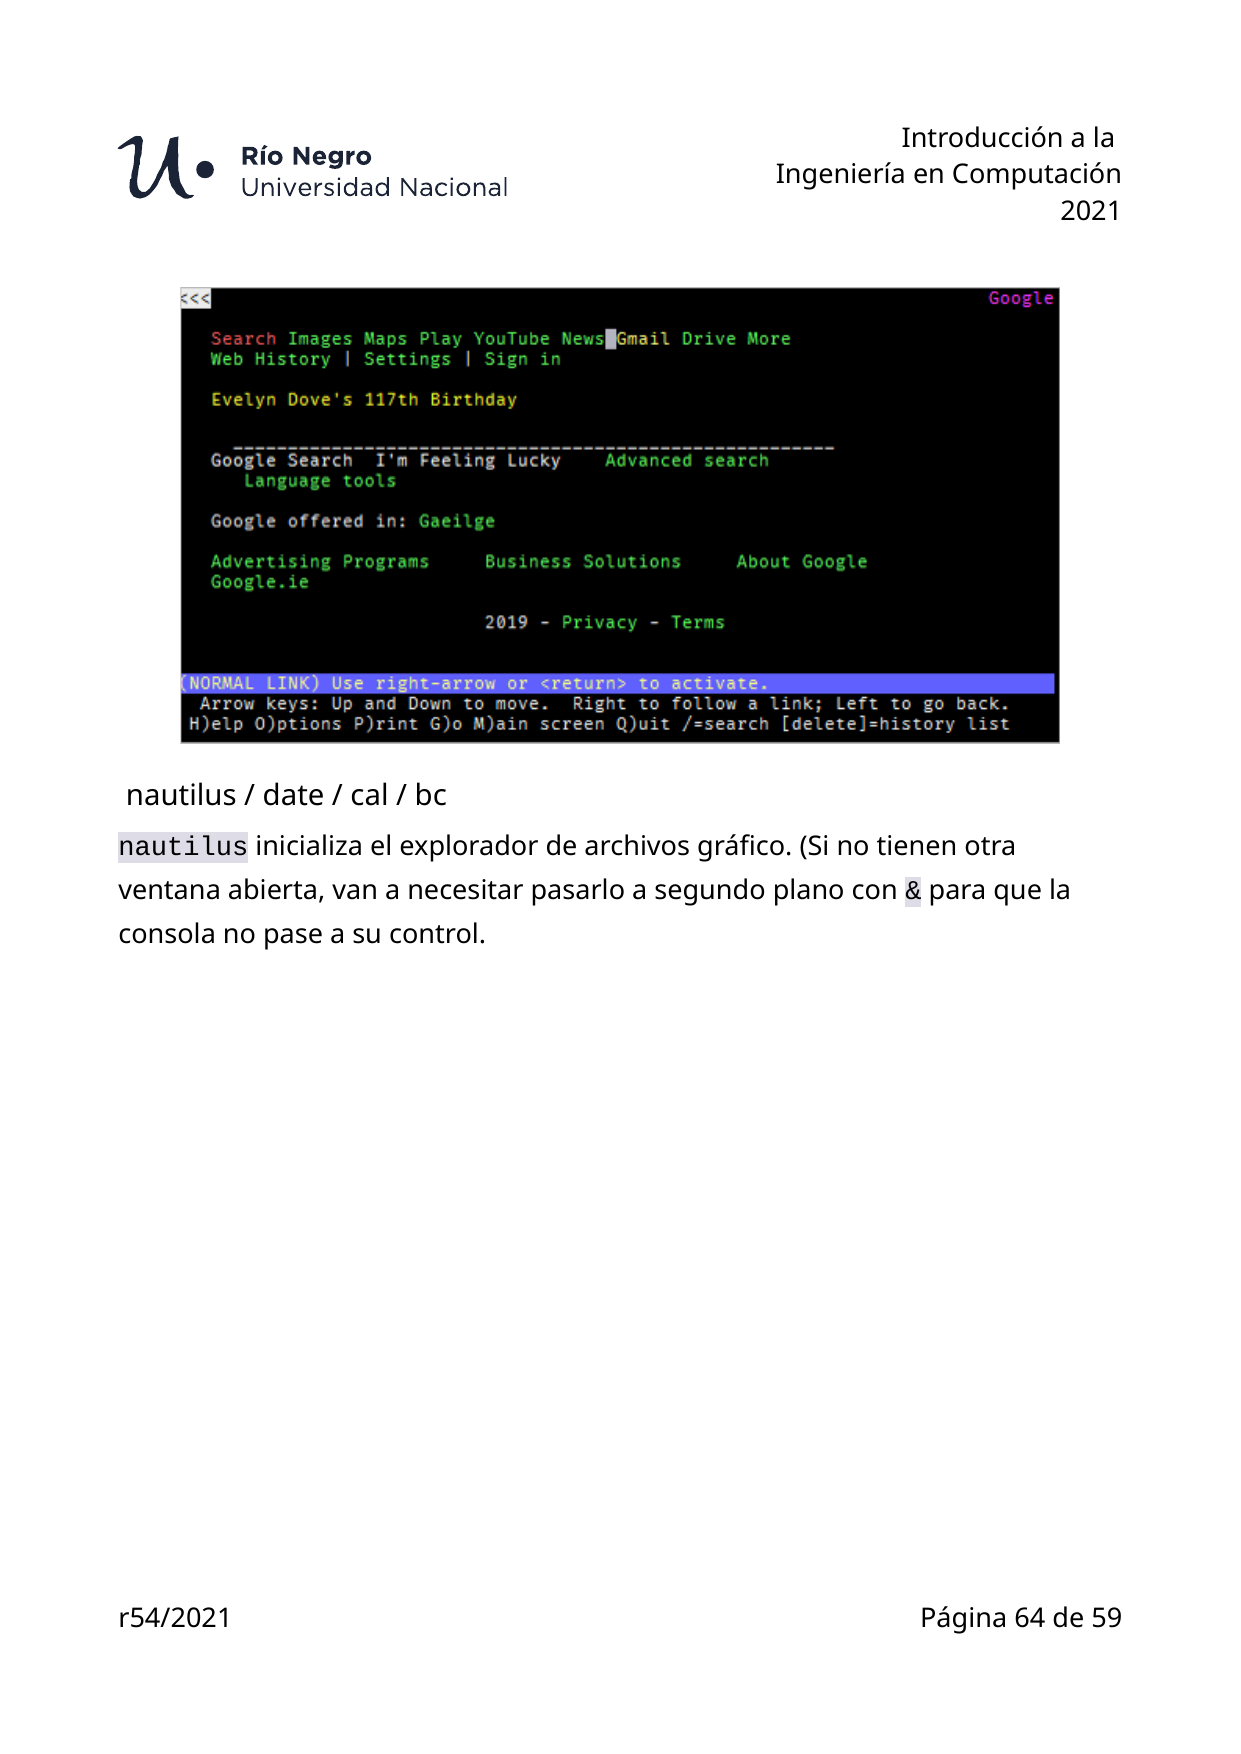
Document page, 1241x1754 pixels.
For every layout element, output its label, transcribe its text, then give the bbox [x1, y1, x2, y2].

picture [180, 287, 1060, 744]
text nautilus inicializa el explorador de archivos gráfico. (Si no tienen otra ventana abierta, van a necesitar pasarlo a segundo plano con & para que la consola no pase a su control. [118, 826, 1122, 952]
subtitle nautilus / date / cal / bc [118, 258, 1122, 813]
